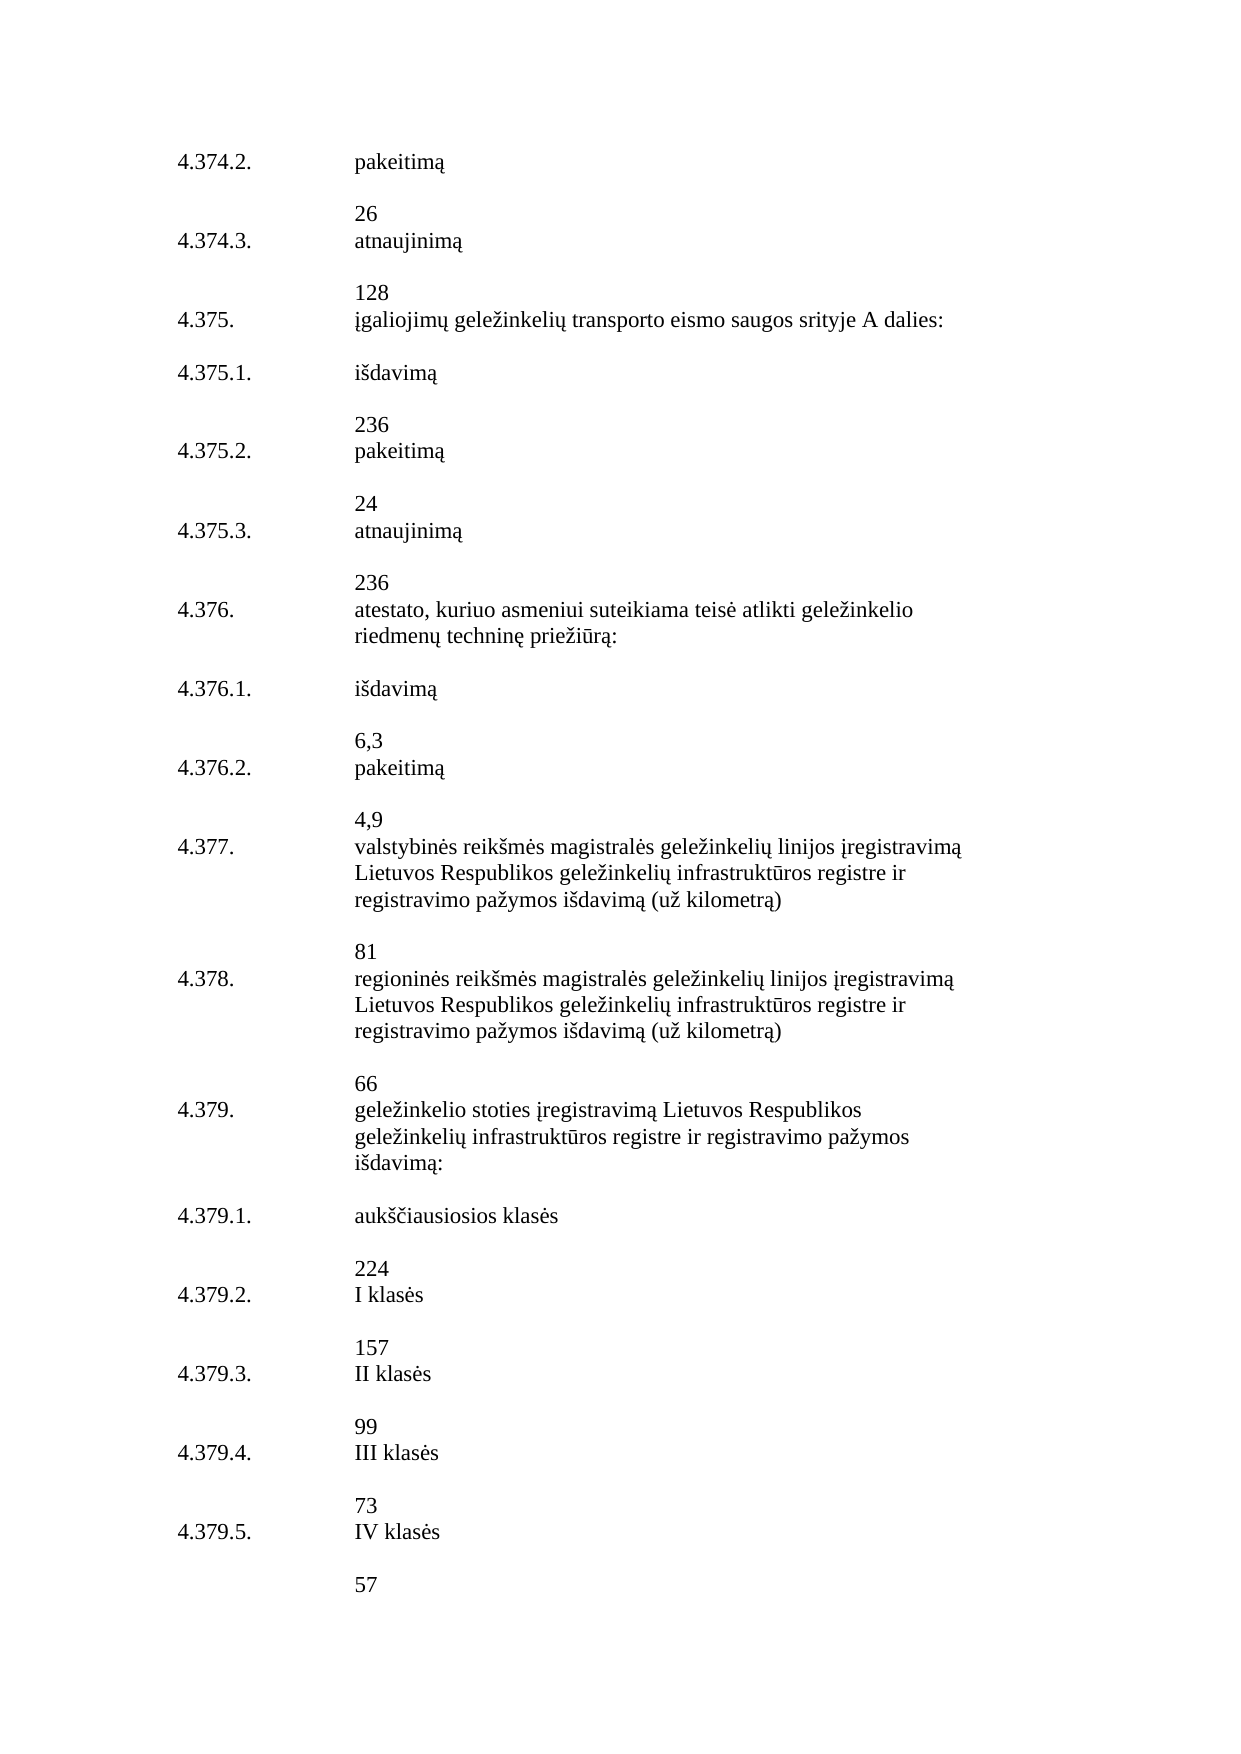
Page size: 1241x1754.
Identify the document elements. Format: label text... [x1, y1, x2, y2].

text Lietuvos Respublikos geležinkelių infrastruktūros registre ir [354, 859, 975, 886]
text 4.375.1. išdavimą 236 [177, 358, 975, 438]
text 4.379.5. IV klasės 57 [177, 1518, 975, 1597]
text 4.375. įgaliojimų geležinkelių transporto eismo saugos srityje A dalies: [177, 306, 975, 358]
text 4.376.1. išdavimą 6,3 [177, 675, 975, 754]
text 4.379.2. I klasės 157 [177, 1281, 975, 1360]
text išdavimą: [354, 1149, 975, 1202]
text 4.378. regioninės reikšmės magistralės geležinkelių linijos įregistravimą [177, 965, 975, 991]
text 4.375.2. pakeitimą 24 [177, 438, 975, 517]
text registravimo pažymos išdavimą (už kilometrą) 66 [354, 1017, 975, 1096]
text 4.374.3. atnaujinimą 128 [177, 227, 975, 306]
text 4.375.3. atnaujinimą 236 [177, 517, 975, 596]
text 4.376. atestato, kuriuo asmeniui suteikiama teisė atlikti geležinkelio [177, 596, 975, 622]
text 4.379.3. II klasės 99 [177, 1360, 975, 1439]
text 4.379. geležinkelio stoties įregistravimą Lietuvos Respublikos [177, 1096, 975, 1123]
text 4.376.2. pakeitimą 4,9 [177, 754, 975, 833]
text 4.377. valstybinės reikšmės magistralės geležinkelių linijos įregistravimą [177, 833, 975, 859]
text registravimo pažymos išdavimą (už kilometrą) 81 [354, 886, 975, 965]
text Lietuvos Respublikos geležinkelių infrastruktūros registre ir [354, 991, 975, 1017]
text geležinkelių infrastruktūros registre ir registravimo pažymos [354, 1123, 975, 1149]
text 4.379.4. III klasės 73 [177, 1439, 975, 1518]
text 4.379.1. aukščiausiosios klasės 224 [177, 1202, 975, 1281]
text riedmenų techninę priežiūrą: [354, 622, 975, 675]
text 4.374.2. pakeitimą 26 [177, 148, 975, 227]
